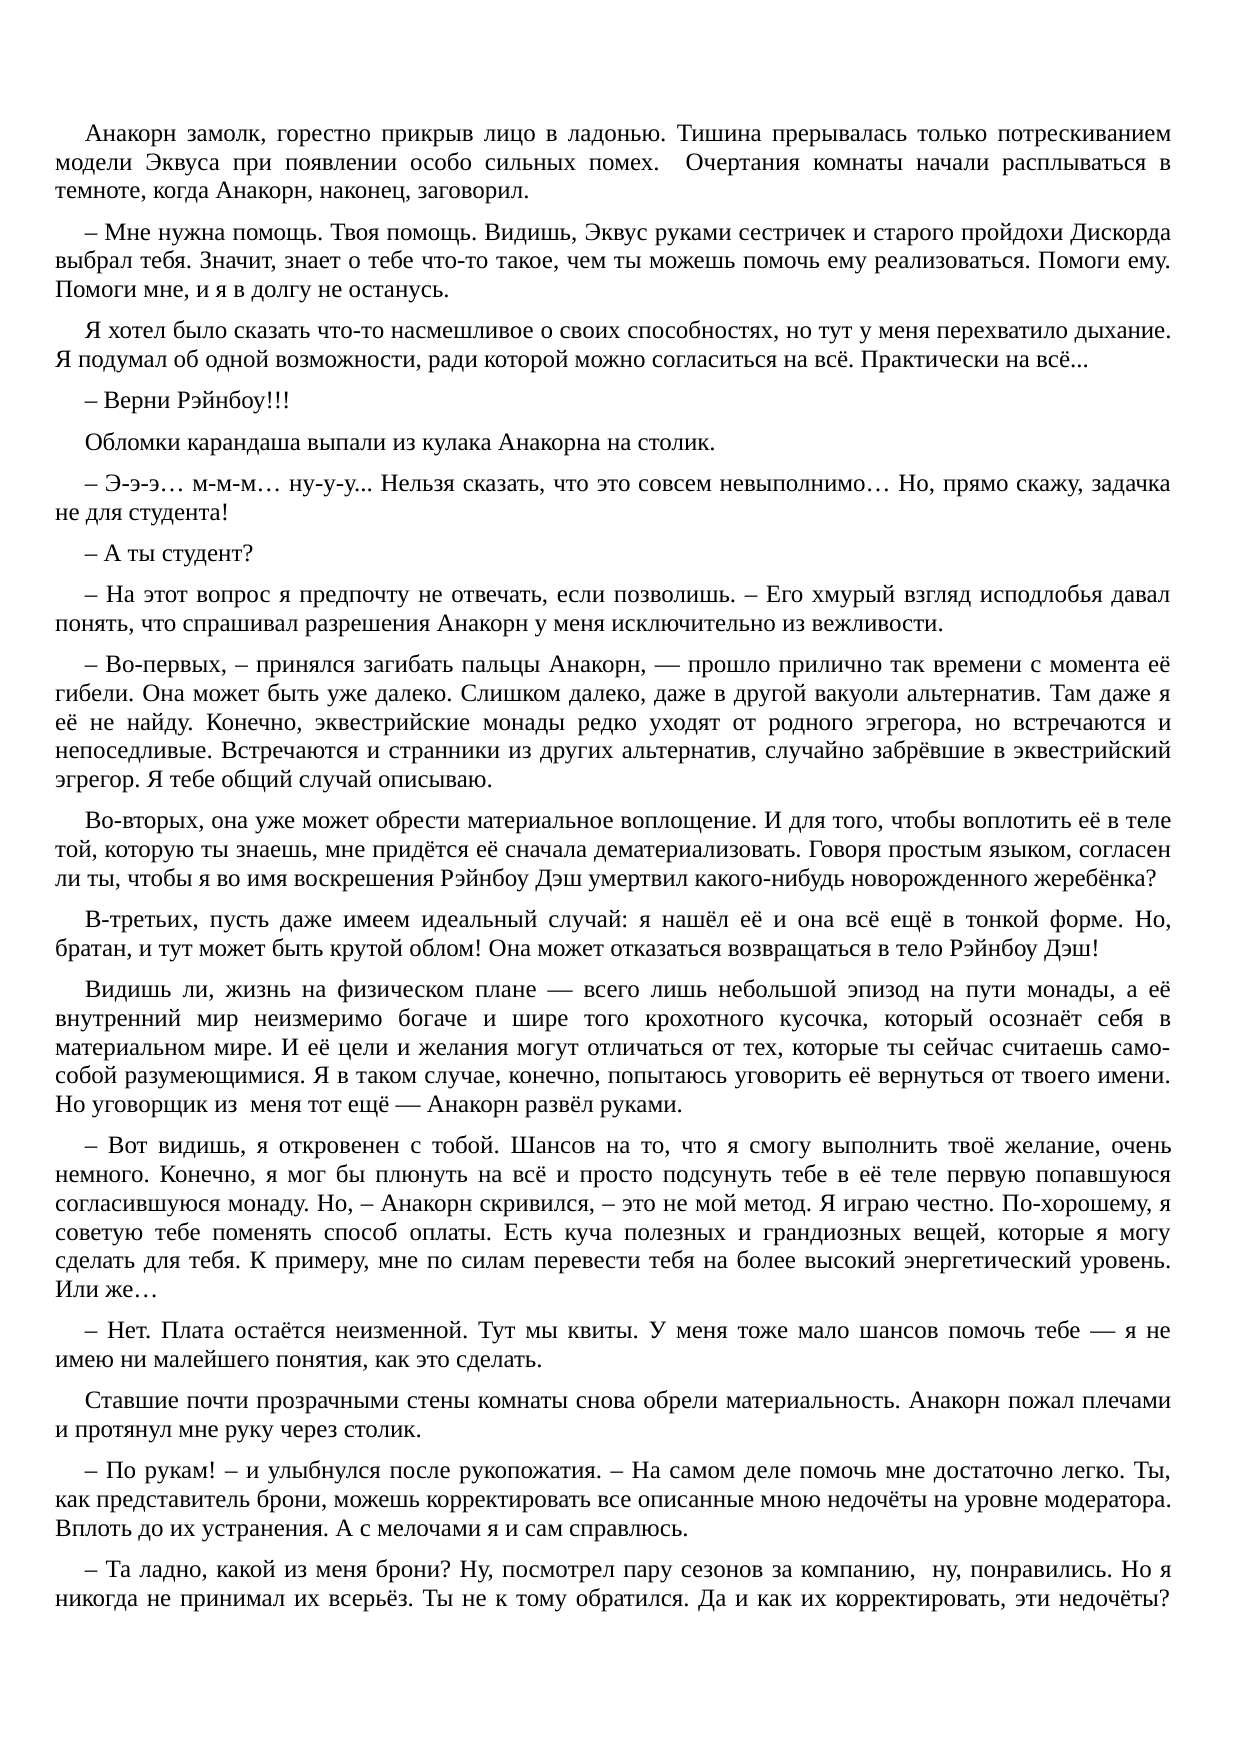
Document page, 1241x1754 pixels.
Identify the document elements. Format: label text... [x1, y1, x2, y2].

text – Та ладно, какой из меня брони? Ну, посмотрел пару сезонов за компанию, ну, понравились. Но я никогда не принимал их всерьёз. Ты не к тому обратился. Да и как их корректировать, эти недочёты? [55, 1554, 1172, 1612]
text – По рукам! – и улыбнулся после рукопожатия. – На самом деле помочь мне достаточно легко. Ты, как представитель брони, можешь корректировать все описанные мною недочёты на уровне модератора. Вплоть до их устранения. А с мелочами я и сам справлюсь. [55, 1456, 1172, 1542]
text Видишь ли, жизнь на физическом плане — всего лишь небольшой эпизод на пути монады, а её внутренний мир неизмеримо богаче и шире того крохотного кусочка, который осознаёт себя в материальном мире. И её цели и желания могут отличаться от тех, которые ты сейчас считаешь само-собой разумеющимися. Я в таком случае, конечно, попытаюсь уговорить её вернуться от твоего имени. Но уговорщик из меня тот ещё — Анакорн развёл руками. [55, 974, 1172, 1118]
text Ставшие почти прозрачными стены комнаты снова обрели материальность. Анакорн пожал плечами и протянул мне руку через столик. [55, 1386, 1172, 1443]
text – Э-э-э… м-м-м… ну-у-у... Нельзя сказать, что это совсем невыполнимо… Но, прямо скажу, задачка не для студента! [55, 468, 1172, 526]
text – Мне нужна помощь. Твоя помощь. Видишь, Эквус руками сестричек и старого пройдохи Дискорда выбрал тебя. Значит, знает о тебе что-то такое, чем ты можешь помочь ему реализоваться. Помоги ему. Помоги мне, и я в долгу не останусь. [55, 217, 1172, 303]
text Во-вторых, она уже может обрести материальное воплощение. И для того, чтобы воплотить её в теле той, которую ты знаешь, мне придётся её сначала дематериализовать. Говоря простым языком, согласен ли ты, чтобы я во имя воскрешения Рэйнбоу Дэш умертвил какого-нибудь новорожденного жеребёнка? [55, 806, 1172, 892]
text Я хотел было сказать что-то насмешливое о своих способностях, но тут у меня перехватило дыхание. Я подумал об одной возможности, ради которой можно согласиться на всё. Практически на всё... [55, 316, 1172, 373]
text Обломки карандаша выпали из кулака Анакорна на столик. [55, 427, 1172, 456]
text – А ты студент? [55, 538, 1172, 567]
text – На этот вопрос я предпочту не отвечать, если позволишь. – Его хмурый взгляд исподлобья давал понять, что спрашивал разрешения Анакорн у меня исключительно из вежливости. [55, 579, 1172, 637]
text В-третьих, пусть даже имеем идеальный случай: я нашёл её и она всё ещё в тонкой форме. Но, братан, и тут может быть крутой облом! Она может отказаться возвращаться в тело Рэйнбоу Дэш! [55, 904, 1172, 962]
text Анакорн замолк, горестно прикрыв лицо в ладонью. Тишина прерывалась только потрескиванием модели Эквуса при появлении особо сильных помех. Очертания комнаты начали расплываться в темноте, когда Анакорн, наконец, заговорил. [55, 118, 1172, 204]
text – Во-первых, – принялся загибать пальцы Анакорн, — прошло прилично так времени с момента её гибели. Она может быть уже далеко. Слишком далеко, даже в другой вакуоли альтернатив. Там даже я её не найду. Конечно, эквестрийские монады редко уходят от родного эгрегора, но встречаются и непоседливые. Встречаются и странники из других альтернатив, случайно забрёвшие в эквестрийский эгрегор. Я тебе общий случай описываю. [55, 649, 1172, 793]
text – Вот видишь, я откровенен с тобой. Шансов на то, что я смогу выполнить твоё желание, очень немного. Конечно, я мог бы плюнуть на всё и просто подсунуть тебе в её теле первую попавшуюся согласившуюся монаду. Но, – Анакорн скривился, – это не мой метод. Я играю честно. По-хорошему, я советую тебе поменять способ оплаты. Есть куча полезных и грандиозных вещей, которые я могу сделать для тебя. К примеру, мне по силам перевести тебя на более высокий энергетический уровень. Или же… [55, 1131, 1172, 1303]
text – Верни Рэйнбоу!!! [55, 386, 1172, 414]
text – Нет. Плата остаётся неизменной. Тут мы квиты. У меня тоже мало шансов помочь тебе — я не имею ни малейшего понятия, как это сделать. [55, 1316, 1172, 1373]
